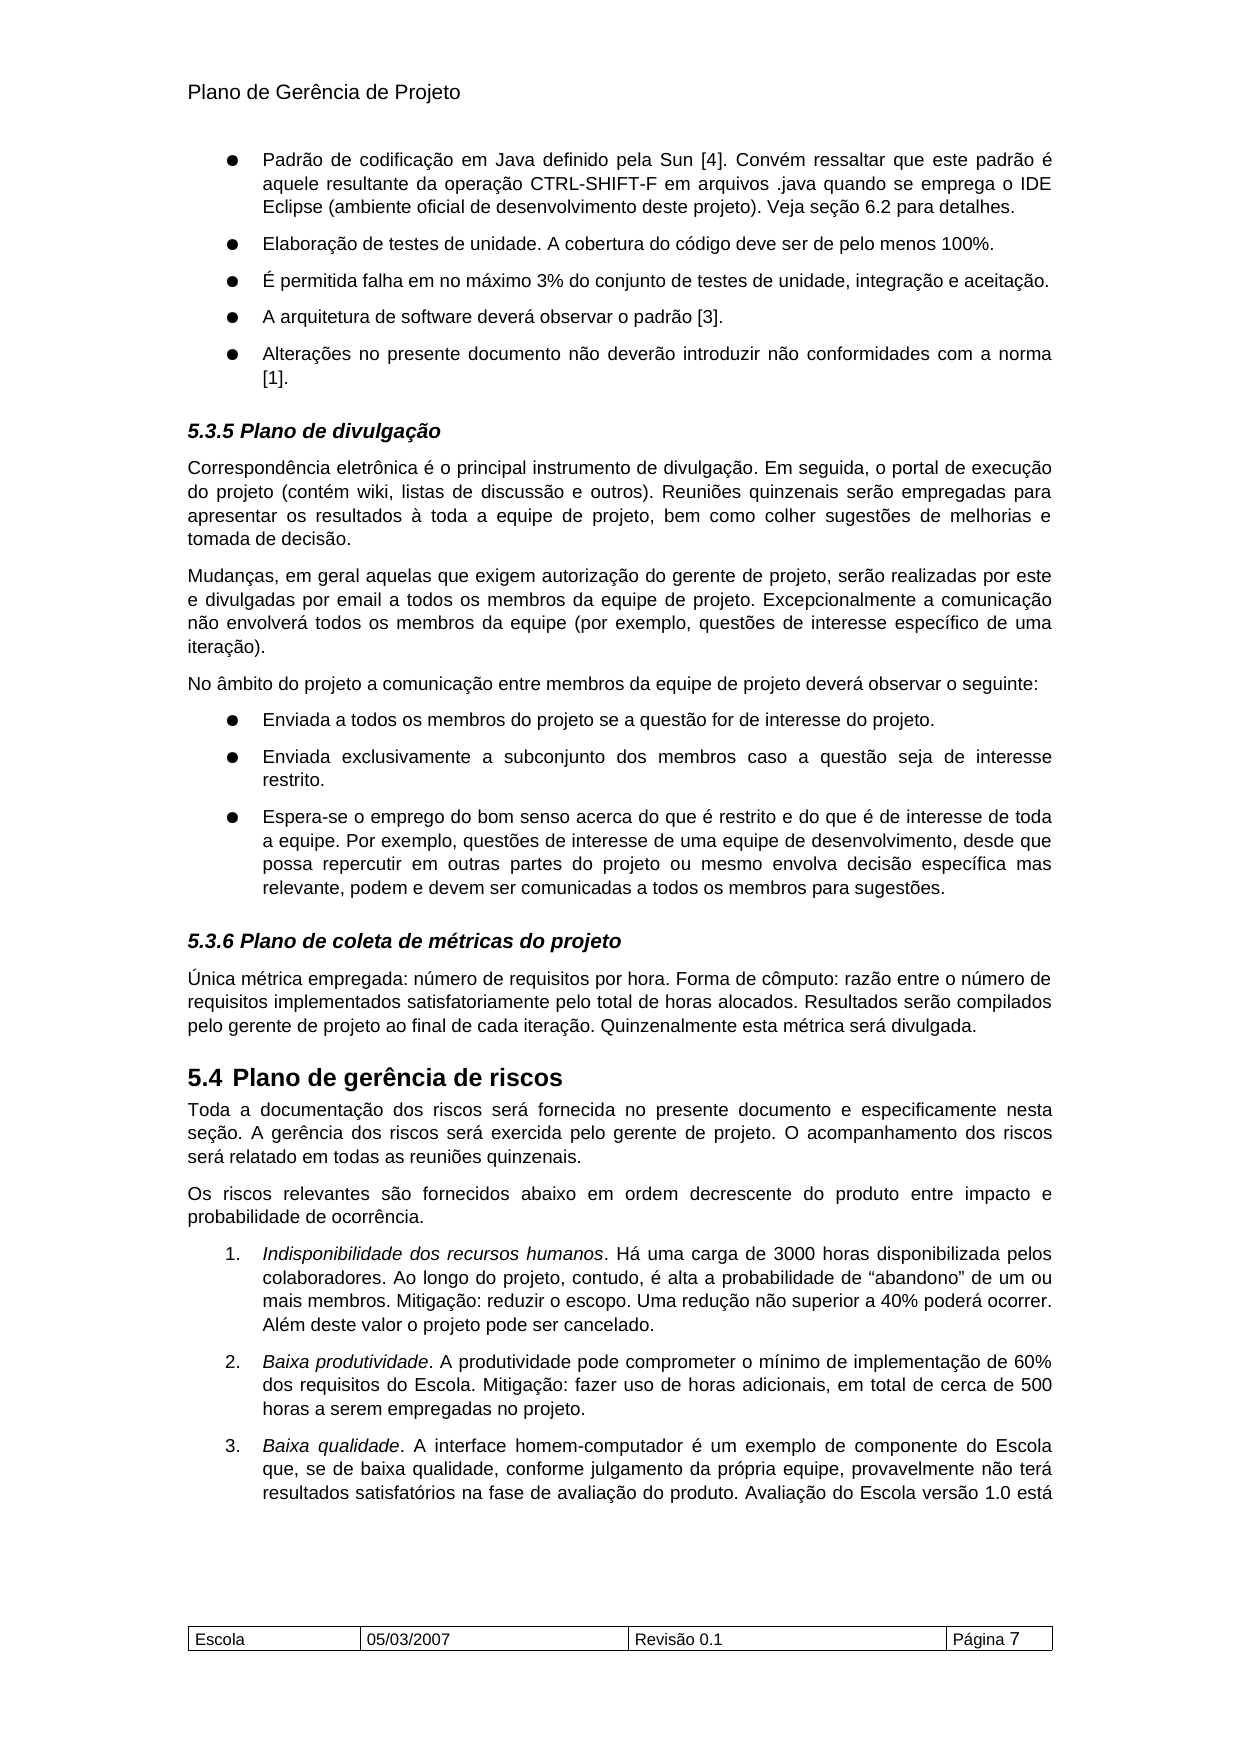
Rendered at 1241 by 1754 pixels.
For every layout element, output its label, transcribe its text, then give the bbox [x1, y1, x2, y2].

list A arquitetura de software deverá observar o padrão [3]. [225, 305, 1053, 329]
subtitle Plano de coleta de métricas do projeto [187, 930, 1053, 954]
subtitle Plano de gerência de riscos [187, 1068, 1053, 1091]
text Toda a documentação dos riscos será fornecida no presente documento e especificamente nesta seção. A gerência dos riscos será exercida pelo gerente de projeto. O acompanhamento dos riscos será relatado em todas as reuniões quinzenais. [187, 1097, 1053, 1168]
text No âmbito do projeto a comunicação entre membros da equipe de projeto deverá observar o seguinte: [187, 671, 1053, 695]
list Baixa qualidade. A interface homem-computador é um exemplo de componente do Escola que, se de baixa qualidade, conforme julgamento da própria equipe, provavelmente não terá resultados satisfatórios na fase de avaliação do produto. Avaliação do Escola versão 1.0 está [225, 1433, 1053, 1504]
list Elaboração de testes de unidade. A cobertura do código deve ser de pelo menos 100%. [225, 232, 1053, 255]
list Enviada a todos os membros do projeto se a questão for de interesse do projeto. [225, 708, 1053, 731]
text Mudanças, em geral aquelas que exigem autorização do gerente de projeto, serão realizadas por este e divulgadas por email a todos os membros da equipe de projeto. Excepcionalmente a comunicação não envolverá todos os membros da equipe (por exemplo, questões de interesse específico de uma iteração). [187, 563, 1053, 658]
list Espera-se o emprego do bom senso acerca do que é restrito e do que é de interesse de toda a equipe. Por exemplo, questões de interesse de uma equipe de desenvolvimento, desde que possa repercutir em outras partes do projeto ou mesmo envolva decisão específica mas relevante, podem e devem ser comunicadas a todos os membros para sugestões. [225, 805, 1053, 899]
text Os riscos relevantes são fornecidos abaixo em ordem decrescente do produto entre impacto e probabilidade de ocorrência. [187, 1181, 1053, 1228]
subtitle Plano de divulgação [187, 420, 1053, 443]
text Única métrica empregada: número de requisitos por hora. Forma de cômputo: razão entre o número de requisitos implementados satisfatoriamente pelo total de horas alocados. Resultados serão compilados pelo gerente de projeto ao final de cada iteração. Quinzenalmente esta métrica será divulgada. [187, 966, 1053, 1037]
list Indisponibilidade dos recursos humanos. Há uma carga de 3000 horas disponibilizada pelos colaboradores. Ao longo do projeto, contudo, é alta a probabilidade de “abandono” de um ou mais membros. Mitigação: reduzir o escopo. Uma redução não superior a 40% poderá ocorrer. Além deste valor o projeto pode ser cancelado. [225, 1242, 1053, 1336]
list Alterações no presente documento não deverão introduzir não conformidades com a norma [1]. [225, 342, 1053, 389]
list Baixa produtividade. A produtividade pode comprometer o mínimo de implementação de 60% dos requisitos do Escola. Mitigação: fazer uso de horas adicionais, em total de cerca de 500 horas a serem empregadas no projeto. [225, 1349, 1053, 1420]
list É permitida falha em no máximo 3% do conjunto de testes de unidade, integração e aceitação. [225, 268, 1053, 292]
list Enviada exclusivamente a subconjunto dos membros caso a questão seja de interesse restrito. [225, 744, 1053, 792]
list Padrão de codificação em Java definido pela Sun [4]. Convém ressaltar que este padrão é aquele resultante da operação CTRL-SHIFT-F em arquivos .java quando se emprega o IDE Eclipse (ambiente oficial de desenvolvimento deste projeto). Veja seção 6.2 para detalhes. [225, 148, 1053, 219]
text Correspondência eletrônica é o principal instrumento de divulgação. Em seguida, o portal de execução do projeto (contém wiki, listas de discussão e outros). Reuniões quinzenais serão empregadas para apresentar os resultados à toda a equipe de projeto, bem como colher sugestões de melhorias e tomada de decisão. [187, 456, 1053, 550]
